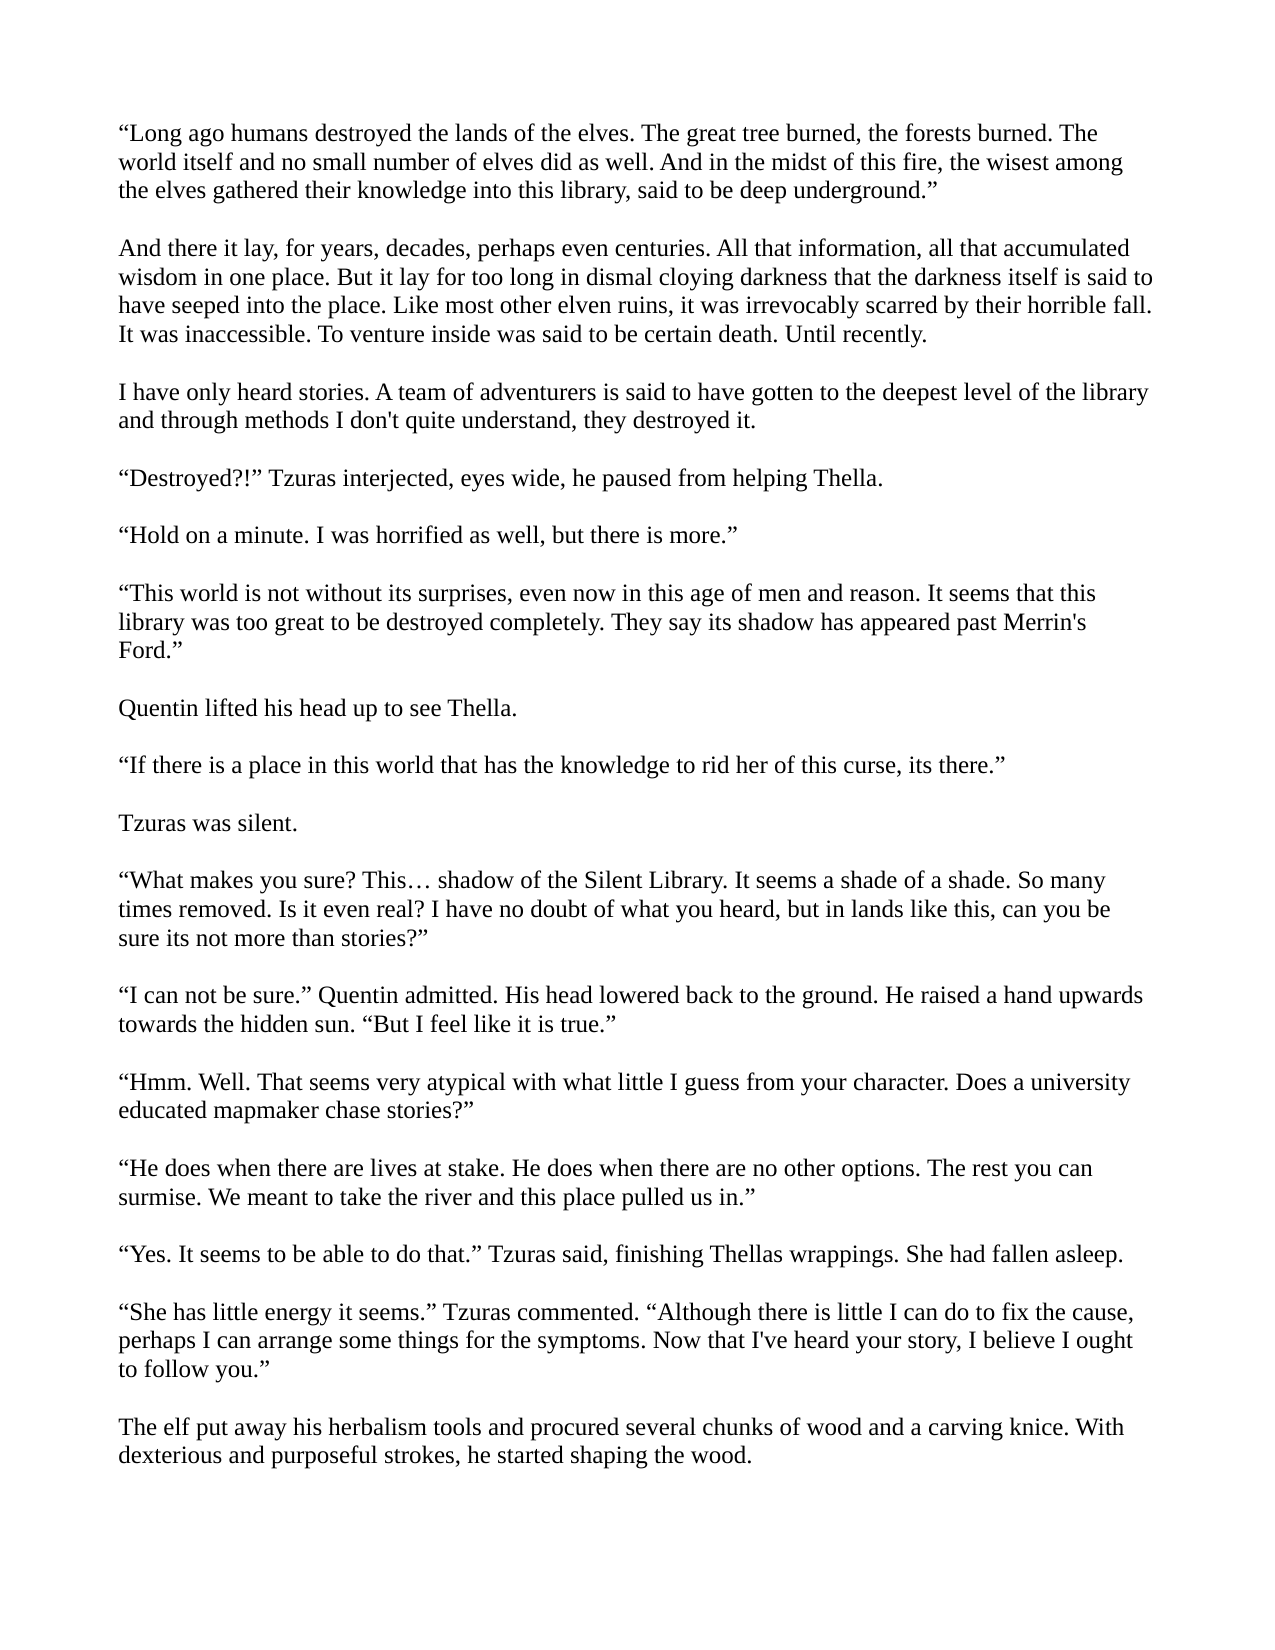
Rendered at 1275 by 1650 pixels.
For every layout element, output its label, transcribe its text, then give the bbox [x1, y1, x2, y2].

text “What makes you sure? This… shadow of the Silent Library. It seems a shade of a shade. So many times removed. Is it even real? I have no doubt of what you heard, but in lands like this, can you be sure its not more than stories?” [118, 866, 1157, 952]
text And there it lay, for years, decades, perhaps even centuries. All that information, all that accumulated wisdom in one place. But it lay for too long in dismal cloying darkness that the darkness itself is said to have seeped into the place. Like most other elven ruins, it was irrevocably scarred by their horrible fall. It was inaccessible. To venture inside was said to be certain death. Until recently. [118, 233, 1157, 348]
text “She has little energy it seems.” Tzuras commented. “Although there is little I can do to fix the cause, perhaps I can arrange some things for the symptoms. Now that I've heard your story, I believe I ought to follow you.” [118, 1297, 1157, 1383]
text “Hold on a minute. I was horrified as well, but there is more.” [118, 521, 1157, 549]
text “If there is a place in this world that has the knowledge to rid her of this curse, its there.” [118, 751, 1157, 779]
text “I can not be sure.” Quentin admitted. His head lowered back to the ground. He raised a hand upwards towards the hidden sun. “But I feel like it is true.” [118, 981, 1157, 1038]
text Quentin lifted his head up to see Thella. [118, 693, 1157, 722]
text “This world is not without its surprises, even now in this age of men and reason. It seems that this library was too great to be destroyed completely. They say its shadow has appeared past Merrin's Ford.” [118, 578, 1157, 664]
text “Destroyed?!” Tzuras interjected, eyes wide, he paused from helping Thella. [118, 463, 1157, 492]
text “He does when there are lives at stake. He does when there are no other options. The rest you can surmise. We meant to take the river and this place pulled us in.” [118, 1153, 1157, 1211]
text “Yes. It seems to be able to do that.” Tzuras said, finishing Thellas wrappings. She had fallen asleep. [118, 1239, 1157, 1268]
text “Long ago humans destroyed the lands of the elves. The great tree burned, the forests burned. The world itself and no small number of elves did as well. And in the midst of this fire, the wisest among the elves gathered their knowledge into this library, said to be deep underground.” [118, 118, 1157, 204]
text The elf put away his herbalism tools and procured several chunks of wood and a carving knice. With dexterious and purposeful strokes, he started shaping the wood. [118, 1412, 1157, 1469]
text Tzuras was silent. [118, 808, 1157, 837]
text I have only heard stories. A team of adventurers is said to have gotten to the deepest level of the library and through methods I don't quite understand, they destroyed it. [118, 377, 1157, 434]
text “Hmm. Well. That seems very atypical with what little I guess from your character. Does a university educated mapmaker chase stories?” [118, 1067, 1157, 1124]
